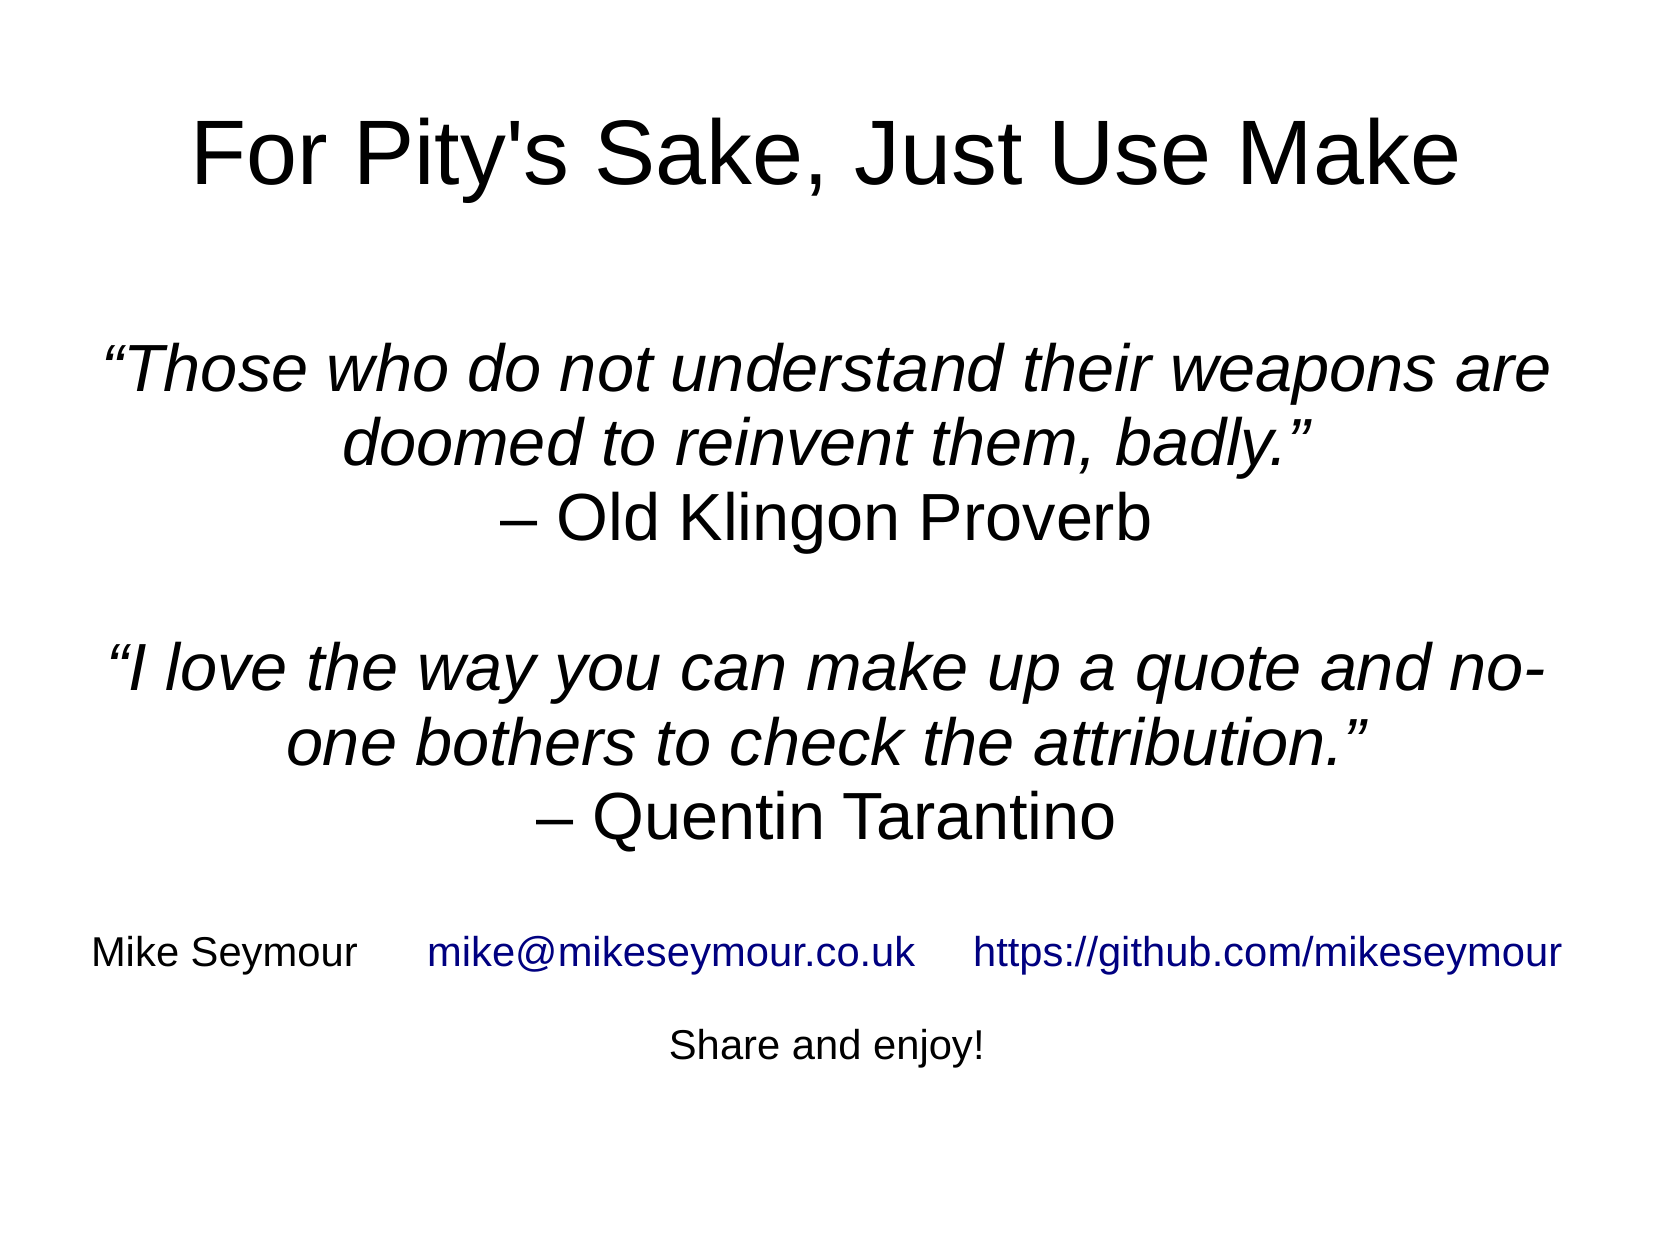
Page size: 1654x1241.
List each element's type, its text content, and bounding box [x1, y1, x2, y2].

subtitle “Those who do not understand their weapons are doomed to reinvent them, badly.” – Old Klingon Proverb “I love the way you can make up a quote and no-one bothers to check the attribution.” – Quentin Tarantino Mike Seymour mike@mikeseymour.co.uk https://github.com/mikeseymour Share and enjoy! [82, 290, 1571, 1109]
title For Pity's Sake, Just Use Make [82, 49, 1571, 257]
